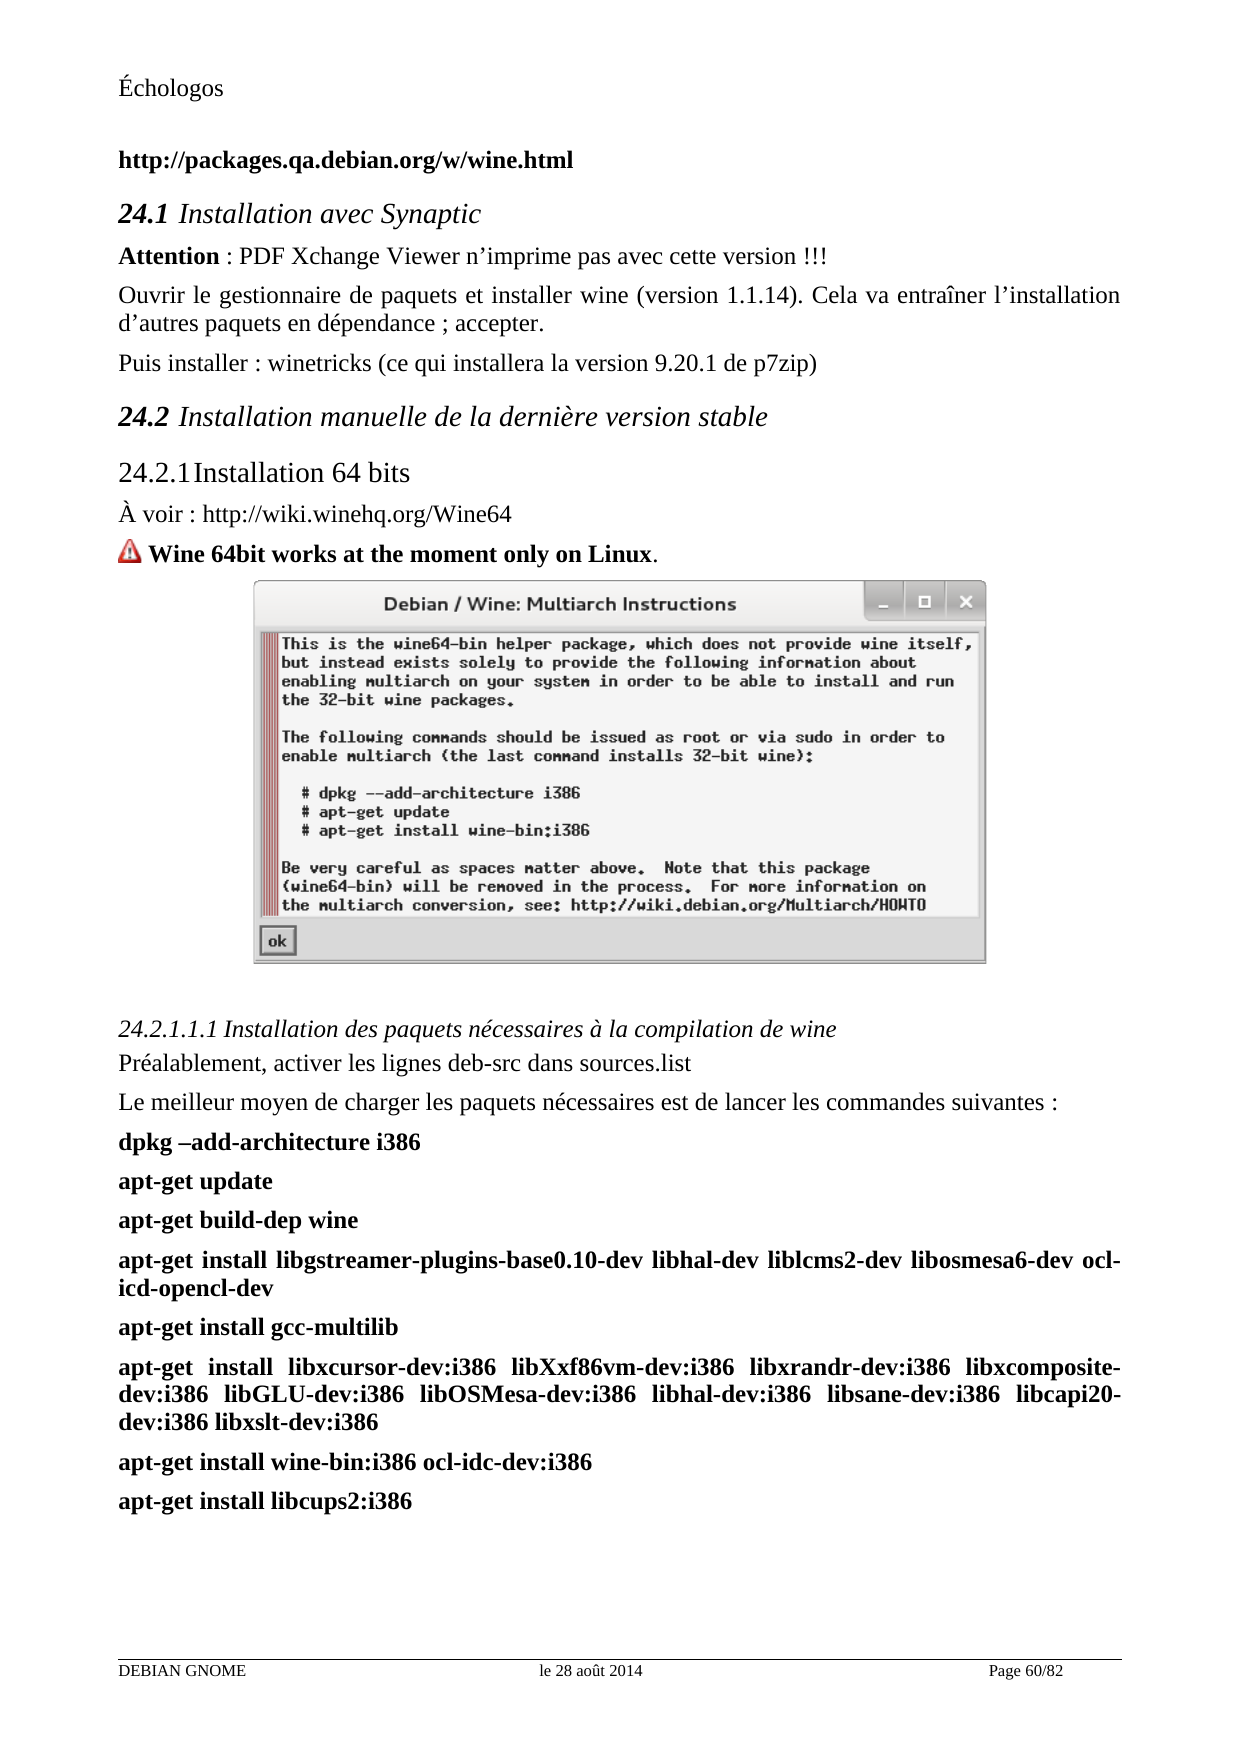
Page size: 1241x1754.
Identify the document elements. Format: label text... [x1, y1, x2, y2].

text apt-get install libxcursor-dev:i386 libXxf86vm-dev:i386 libxrandr-dev:i386 libxcomposite-dev:i386 libGLU-dev:i386 libOSMesa-dev:i386 libhal-dev:i386 libsane-dev:i386 libcapi20-dev:i386 libxslt-dev:i386 [118, 1353, 1122, 1436]
text apt-get install libgstreamer-plugins-base0.10-dev libhal-dev liblcms2-dev libosmesa6-dev ocl-icd-opencl-dev [118, 1246, 1122, 1302]
picture [253, 580, 987, 964]
text Le meilleur moyen de charger les paquets nécessaires est de lancer les commandes suivantes : [118, 1088, 1122, 1116]
text http://packages.qa.debian.org/w/wine.html [118, 147, 1122, 174]
text À voir : http://wiki.winehq.org/Wine64 [118, 500, 1122, 528]
subtitle Installation avec Synaptic [118, 198, 1122, 230]
picture [118, 539, 142, 563]
text apt-get install wine-bin:i386 ocl-idc-dev:i386 [118, 1448, 1122, 1475]
text dpkg –add-architecture i386 [118, 1128, 1122, 1155]
text apt-get update [118, 1167, 1122, 1195]
subtitle Installation manuelle de la dernière version stable [118, 400, 1122, 432]
text apt-get build-dep wine [118, 1207, 1122, 1234]
subtitle Installation des paquets nécessaires à la compilation de wine [118, 1015, 1122, 1043]
text Puis installer : winetricks (ce qui installera la version 9.20.1 de p7zip) [118, 349, 1122, 376]
subtitle Installation 64 bits [118, 456, 1122, 488]
text Ouvrir le gestionnaire de paquets et installer wine (version 1.1.14). Cela va entraîner l’installation d’autres paquets en dépendance ; accepter. [118, 281, 1122, 337]
text Préalablement, activer les lignes deb-src dans sources.list [118, 1049, 1122, 1076]
text apt-get install gcc-multilib [118, 1313, 1122, 1341]
text Attention : PDF Xchange Viewer n’imprime pas avec cette version !!! [118, 242, 1122, 270]
text Wine 64bit works at the moment only on Linux. [118, 539, 1122, 568]
text apt-get install libcups2:i386 [118, 1487, 1122, 1515]
